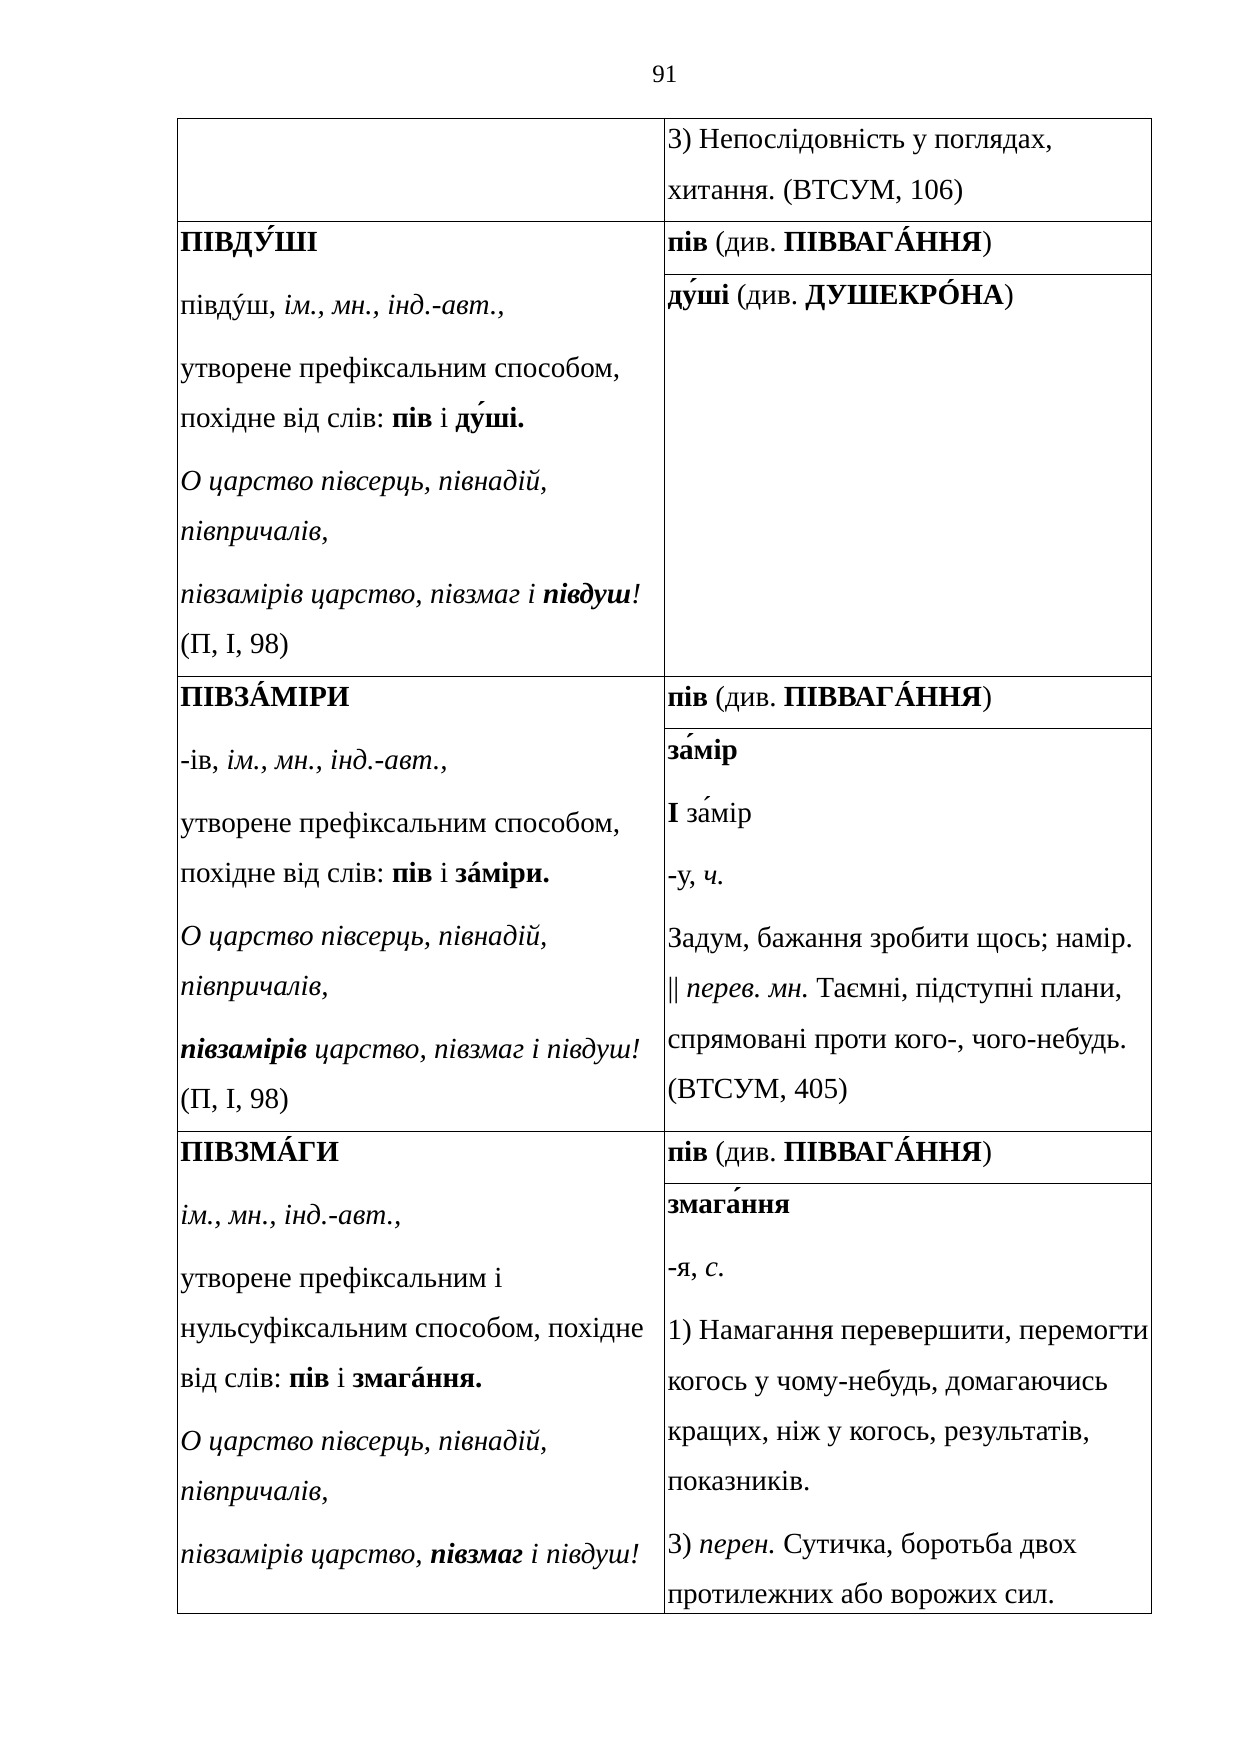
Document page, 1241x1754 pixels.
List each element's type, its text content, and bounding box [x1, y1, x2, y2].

table_cell ПІВЗÁМІРИ -ів, ім., мн., інд.-авт., утворене префіксальним способом, похідне від слів: пів і зáміри. О царство півсерць, півнадій, півпричалів, півзамірів царство, півзмаг і півдуш! (П, І, 98) [178, 677, 664, 1131]
table_cell 3) Непослідовність у поглядах, хитання. (ВТСУМ, 106) [665, 119, 1151, 221]
table_cell пів (див. ПІВВАГÁННЯ) [665, 677, 1151, 728]
table_cell [178, 119, 664, 221]
table_cell змага́ння -я, с. 1) Намагання перевершити, перемогти когось у чому-небудь, домагаючись кращих, ніж у когось, результатів, показників. 3) перен. Сутичка, боротьба двох протилежних або ворожих сил. [665, 1184, 1151, 1613]
table_cell за́мір I за́мір -у, ч. Задум, бажання зробити щось; намір. || перев. мн. Таємні, підступні плани, спрямовані проти кого-, чого-небудь. (ВТСУМ, 405) [665, 729, 1151, 1131]
table_cell ПІВЗМÁГИ ім., мн., інд.-авт., утворене префіксальним і нульсуфіксальним способом, похідне від слів: пів і змагáння. О царство півсерць, півнадій, півпричалів, півзамірів царство, півзмаг і півдуш! [178, 1132, 664, 1613]
table_cell ду́ші (див. ДУШЕКРÓНА) [665, 275, 1151, 676]
table_cell пів (див. ПІВВАГÁННЯ) [665, 222, 1151, 273]
table_cell ПІВДУ́́ШІ півдýш, ім., мн., інд.-авт., утворене префіксальним способом, похідне від слів: пів і ду́ші. О царство півсерць, півнадій, півпричалів, півзамірів царство, півзмаг і півдуш! (П, І, 98) [178, 222, 664, 676]
table_cell пів (див. ПІВВАГÁННЯ) [665, 1132, 1151, 1183]
